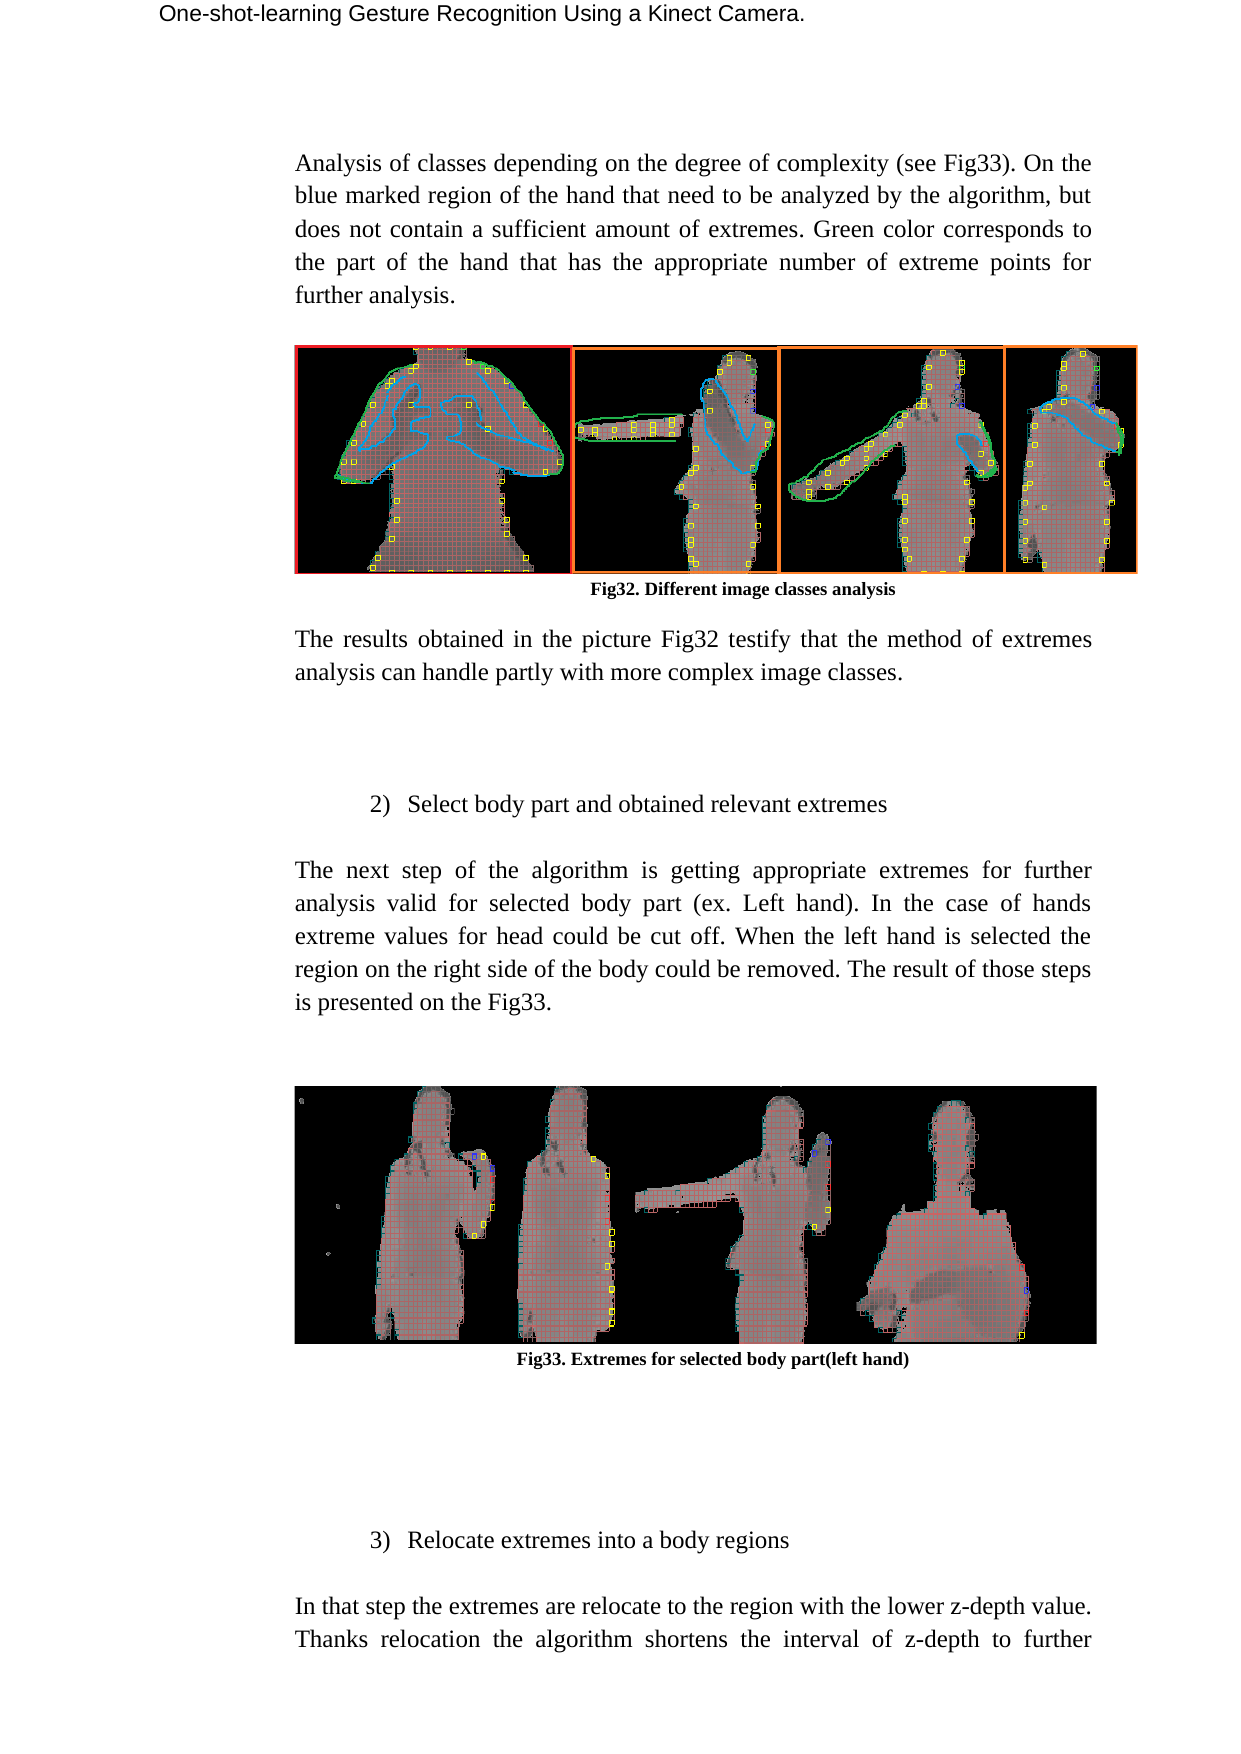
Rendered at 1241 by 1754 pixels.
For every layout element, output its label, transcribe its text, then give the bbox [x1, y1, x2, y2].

text Analysis of classes depending on the degree of complexity (see Fig33). On the blue marked region of the hand that need to be analyzed by the algorithm, but does not contain a sufficient amount of extremes. Green color corresponds to the part of the hand that has the appropriate number of extreme points for further analysis. [294, 148, 1093, 308]
text Fig32. Different image classes analysis [516, 578, 1093, 600]
text The results obtained in the picture Fig32 testify that the method of extremes analysis can handle partly with more complex image classes. [294, 624, 1093, 686]
list Select body part and obtained relevant extremes [369, 789, 1093, 818]
text The next step of the algorithm is getting appropriate extremes for further analysis valid for selected body part (ex. Left hand). In the case of hands extreme values for head could be cut off. When the left hand is selected the region on the right side of the body could be removed. The result of those steps is presented on the Fig33. [294, 855, 1093, 1016]
text In that step the extremes are relocate to the region with the lower z-depth value. Thanks relocation the algorithm shortens the interval of z-depth to further [294, 1591, 1093, 1653]
text Fig33. Extremes for selected body part(left hand) [443, 1347, 1093, 1369]
list Relocate extremes into a body regions [369, 1525, 1093, 1554]
